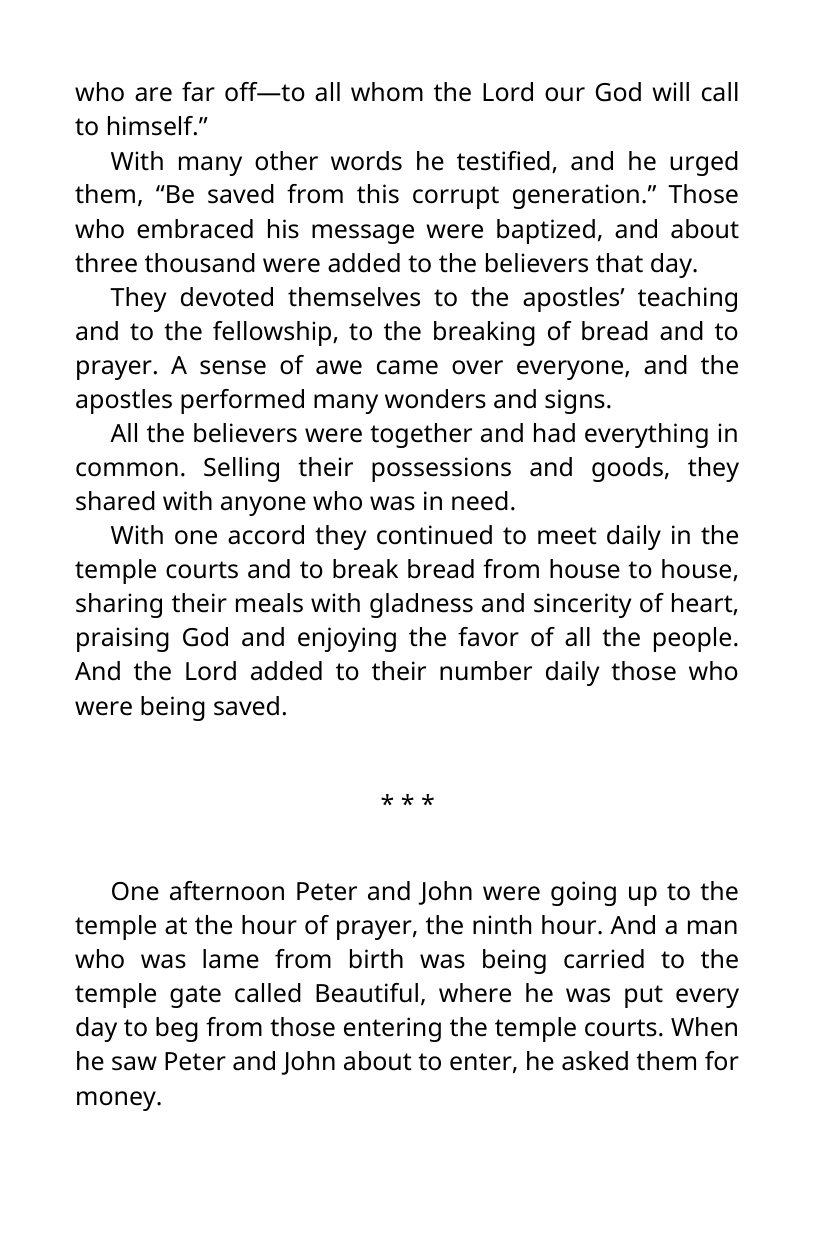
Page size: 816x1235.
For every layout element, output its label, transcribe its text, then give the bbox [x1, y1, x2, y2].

text * * * [75, 787, 740, 821]
text who are far off—to all whom the Lord our God will call to himself.” [75, 75, 740, 143]
text With many other words he testified, and he urged them, “Be saved from this corrupt generation.” Those who embraced his message were baptized, and about three thousand were added to the believers that day. [75, 143, 740, 279]
text They devoted themselves to the apostles’ teaching and to the fellowship, to the breaking of bread and to prayer. A sense of awe came over everyone, and the apostles performed many wonders and signs. [75, 279, 740, 416]
text With one accord they continued to meet daily in the temple courts and to break bread from house to house, sharing their meals with gladness and sincerity of heart, praising God and enjoying the favor of all the people. And the Lord added to their number daily those who were being saved. [75, 518, 740, 722]
text One afternoon Peter and John were going up to the temple at the hour of prayer, the ninth hour. And a man who was lame from birth was being carried to the temple gate called Beautiful, where he was put every day to beg from those entering the temple courts. When he saw Peter and John about to enter, he asked them for money. [75, 874, 740, 1112]
text All the believers were together and had everything in common. Selling their possessions and goods, they shared with anyone who was in need. [75, 416, 740, 518]
